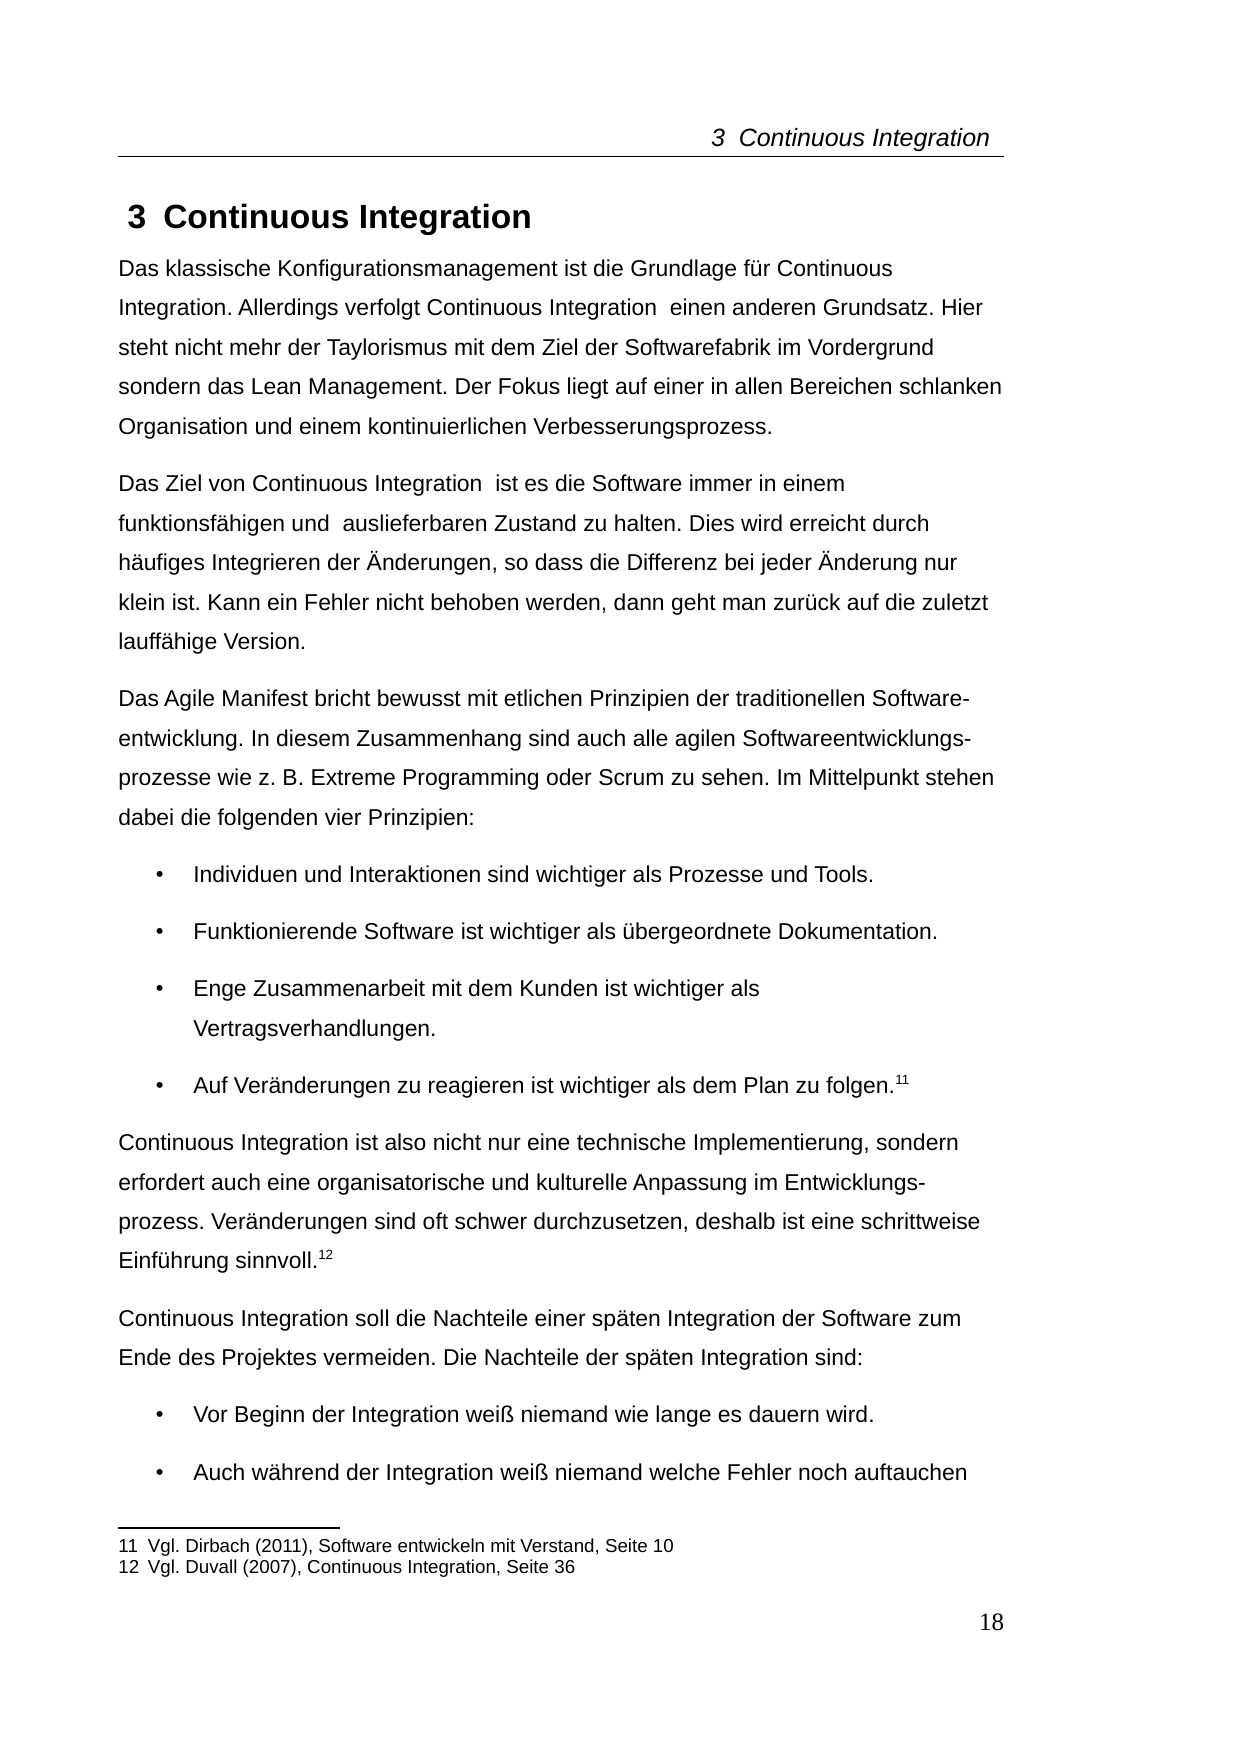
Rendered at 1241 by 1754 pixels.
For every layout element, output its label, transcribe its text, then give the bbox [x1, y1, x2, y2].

list Individuen und Interaktionen sind wichtiger als Prozesse und Tools. [156, 861, 1004, 887]
subtitle Continuous Integration [118, 197, 1004, 236]
list Vor Beginn der Integration weiß niemand wie lange es dauern wird. [156, 1401, 1004, 1428]
text Das klassische Konfigurationsmanagement ist die Grundlage für Continuous Integration. Allerdings verfolgt Continuous Integration einen anderen Grundsatz. Hier steht nicht mehr der Taylorismus mit dem Ziel der Softwarefabrik im Vordergrund sondern das Lean Management. Der Fokus liegt auf einer in allen Bereichen schlanken Organisation und einem kontinuierlichen Verbesserungsprozess. [118, 255, 1004, 439]
text Das Agile Manifest bricht bewusst mit etlichen Prinzipien der traditionellen Software-entwicklung. In diesem Zusammenhang sind auch alle agilen Softwareentwicklungs-prozesse wie z. B. Extreme Programming oder Scrum zu sehen. Im Mittelpunkt stehen dabei die folgenden vier Prinzipien: [118, 685, 1004, 830]
text Vgl. Duvall (2007), Continuous Integration, Seite 36 [118, 1556, 1004, 1578]
list Auf Veränderungen zu reagieren ist wichtiger als dem Plan zu folgen. [156, 1072, 1004, 1098]
text Das Ziel von Continuous Integration ist es die Software immer in einem funktionsfähigen und auslieferbaren Zustand zu halten. Dies wird erreicht durch häufiges Integrieren der Änderungen, so dass die Differenz bei jeder Änderung nur klein ist. Kann ein Fehler nicht behoben werden, dann geht man zurück auf die zuletzt lauffähige Version. [118, 470, 1004, 654]
text Continuous Integration ist also nicht nur eine technische Implementierung, sondern erfordert auch eine organisatorische und kulturelle Anpassung im Entwicklungs-prozess. Veränderungen sind oft schwer durchzusetzen, deshalb ist eine schrittweise Einführung sinnvoll. [118, 1129, 1004, 1274]
list Auch während der Integration weiß niemand welche Fehler noch auftauchen [156, 1458, 1004, 1485]
list Funktionierende Software ist wichtiger als übergeordnete Dokumentation. [156, 918, 1004, 944]
text Continuous Integration soll die Nachteile einer späten Integration der Software zum Ende des Projektes vermeiden. Die Nachteile der späten Integration sind: [118, 1304, 1004, 1370]
list Vgl. Dirbach (2011), Software entwickeln mit Verstand, Seite 10 [118, 1534, 1004, 1556]
list Enge Zusammenarbeit mit dem Kunden ist wichtiger als Vertragsverhandlungen. [156, 975, 1004, 1041]
